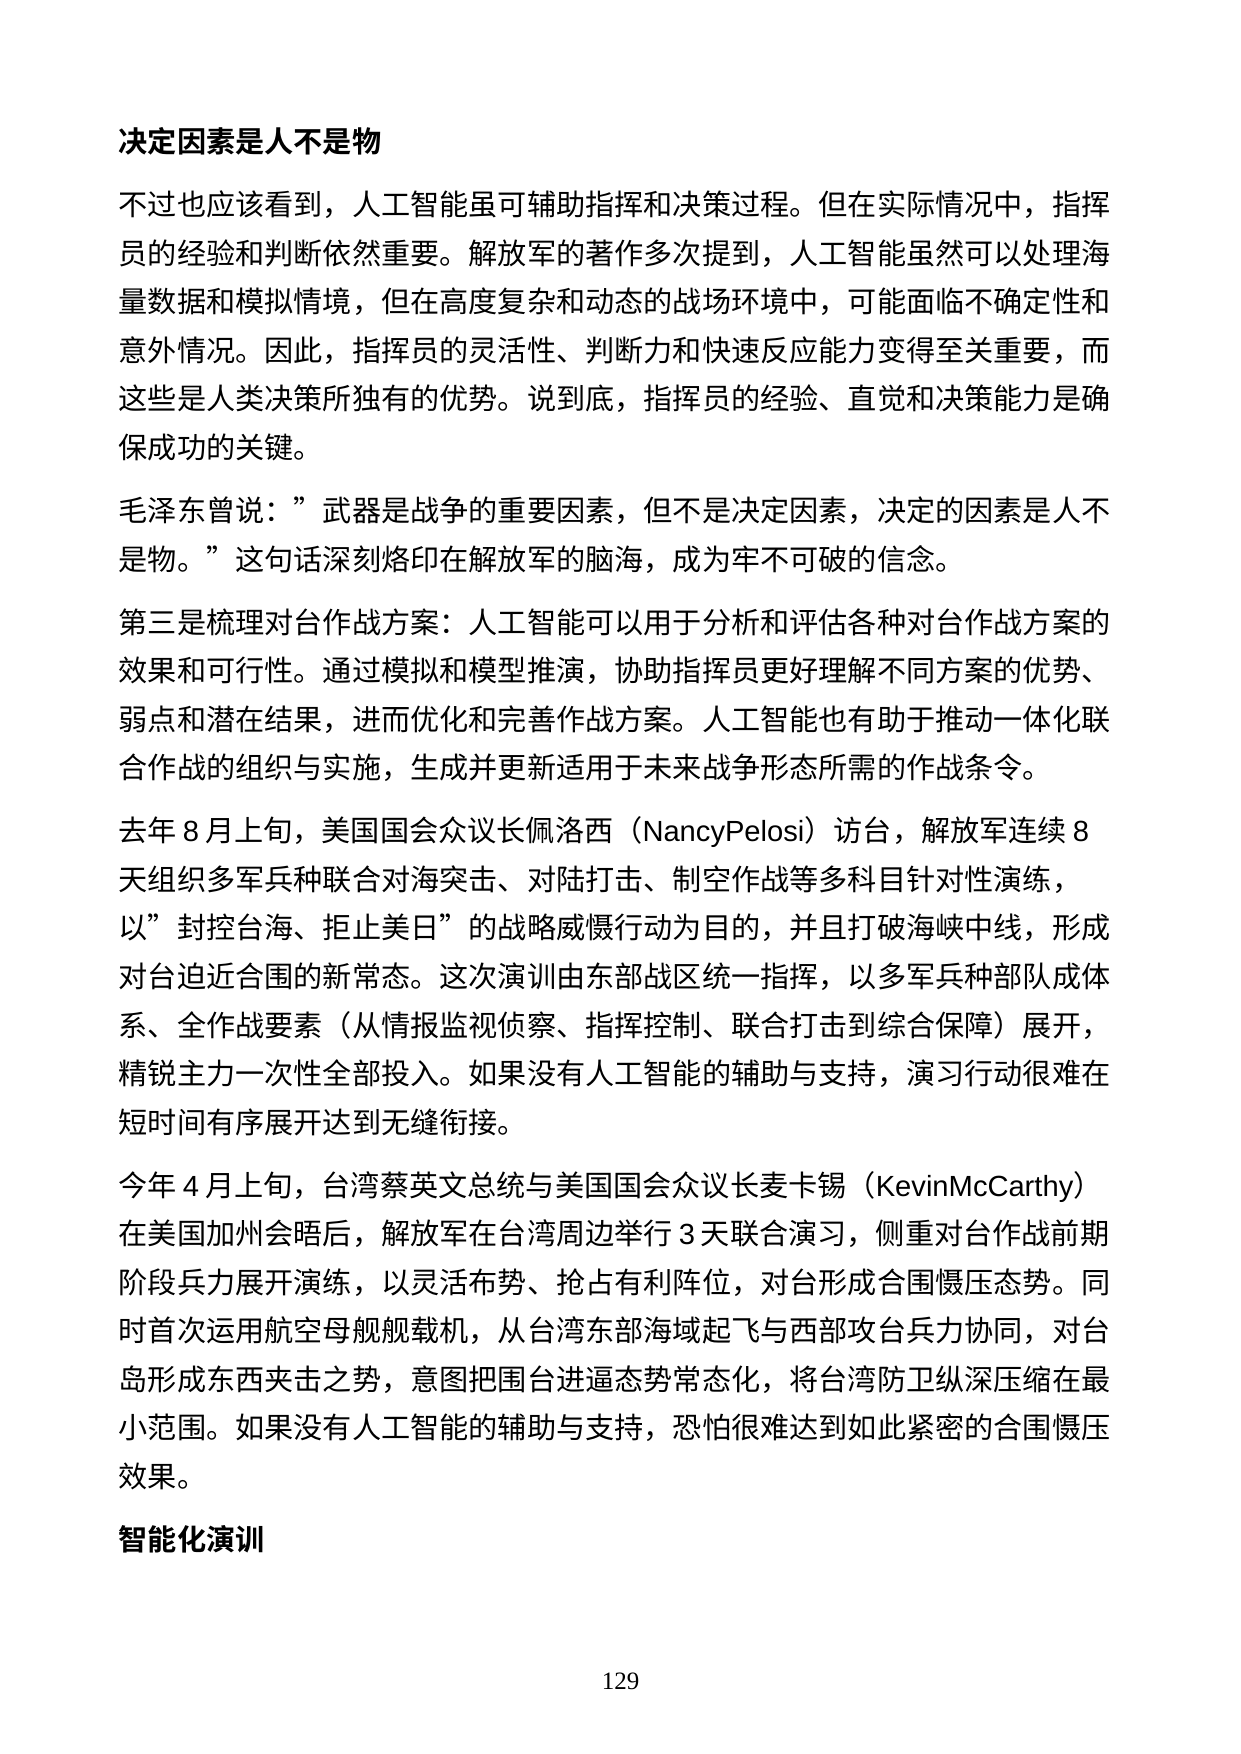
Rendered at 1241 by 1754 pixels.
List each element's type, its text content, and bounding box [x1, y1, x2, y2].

text 今年4月上旬，台湾蔡英文总统与美国国会众议长麦卡锡（KevinMcCarthy）在美国加州会晤后，解放军在台湾周边举行3天联合演习，侧重对台作战前期阶段兵力展开演练，以灵活布势、抢占有利阵位，对台形成合围慑压态势。同时首次运用航空母舰舰载机，从台湾东部海域起飞与西部攻台兵力协同，对台岛形成东西夹击之势，意图把围台进逼态势常态化，将台湾防卫纵深压缩在最小范围。如果没有人工智能的辅助与支持，恐怕很难达到如此紧密的合围慑压效果。 [118, 1162, 1122, 1496]
text 去年8月上旬，美国国会众议长佩洛西（NancyPelosi）访台，解放军连续8天组织多军兵种联合对海突击、对陆打击、制空作战等多科目针对性演练，以”封控台海、拒止美日”的战略威慑行动为目的，并且打破海峡中线，形成对台迫近合围的新常态。这次演训由东部战区统一指挥，以多军兵种部队成体系、全作战要素（从情报监视侦察、指挥控制、联合打击到综合保障）展开，精锐主力一次性全部投入。如果没有人工智能的辅助与支持，演习行动很难在短时间有序展开达到无缝衔接。 [118, 808, 1122, 1141]
text 决定因素是人不是物 [118, 118, 1122, 161]
text 第三是梳理对台作战方案：人工智能可以用于分析和评估各种对台作战方案的效果和可行性。通过模拟和模型推演，协助指挥员更好理解不同方案的优势、弱点和潜在结果，进而优化和完善作战方案。人工智能也有助于推动一体化联合作战的组织与实施，生成并更新适用于未来战争形态所需的作战条令。 [118, 599, 1122, 787]
text 不过也应该看到，人工智能虽可辅助指挥和决策过程。但在实际情况中，指挥员的经验和判断依然重要。解放军的著作多次提到，人工智能虽然可以处理海量数据和模拟情境，但在高度复杂和动态的战场环境中，可能面临不确定性和意外情况。因此，指挥员的灵活性、判断力和快速反应能力变得至关重要，而这些是人类决策所独有的优势。说到底，指挥员的经验、直觉和决策能力是确保成功的关键。 [118, 182, 1122, 467]
text 智能化演训 [118, 1517, 1122, 1559]
text 毛泽东曾说：”武器是战争的重要因素，但不是决定因素，决定的因素是人不是物。”这句话深刻烙印在解放军的脑海，成为牢不可破的信念。 [118, 487, 1122, 578]
